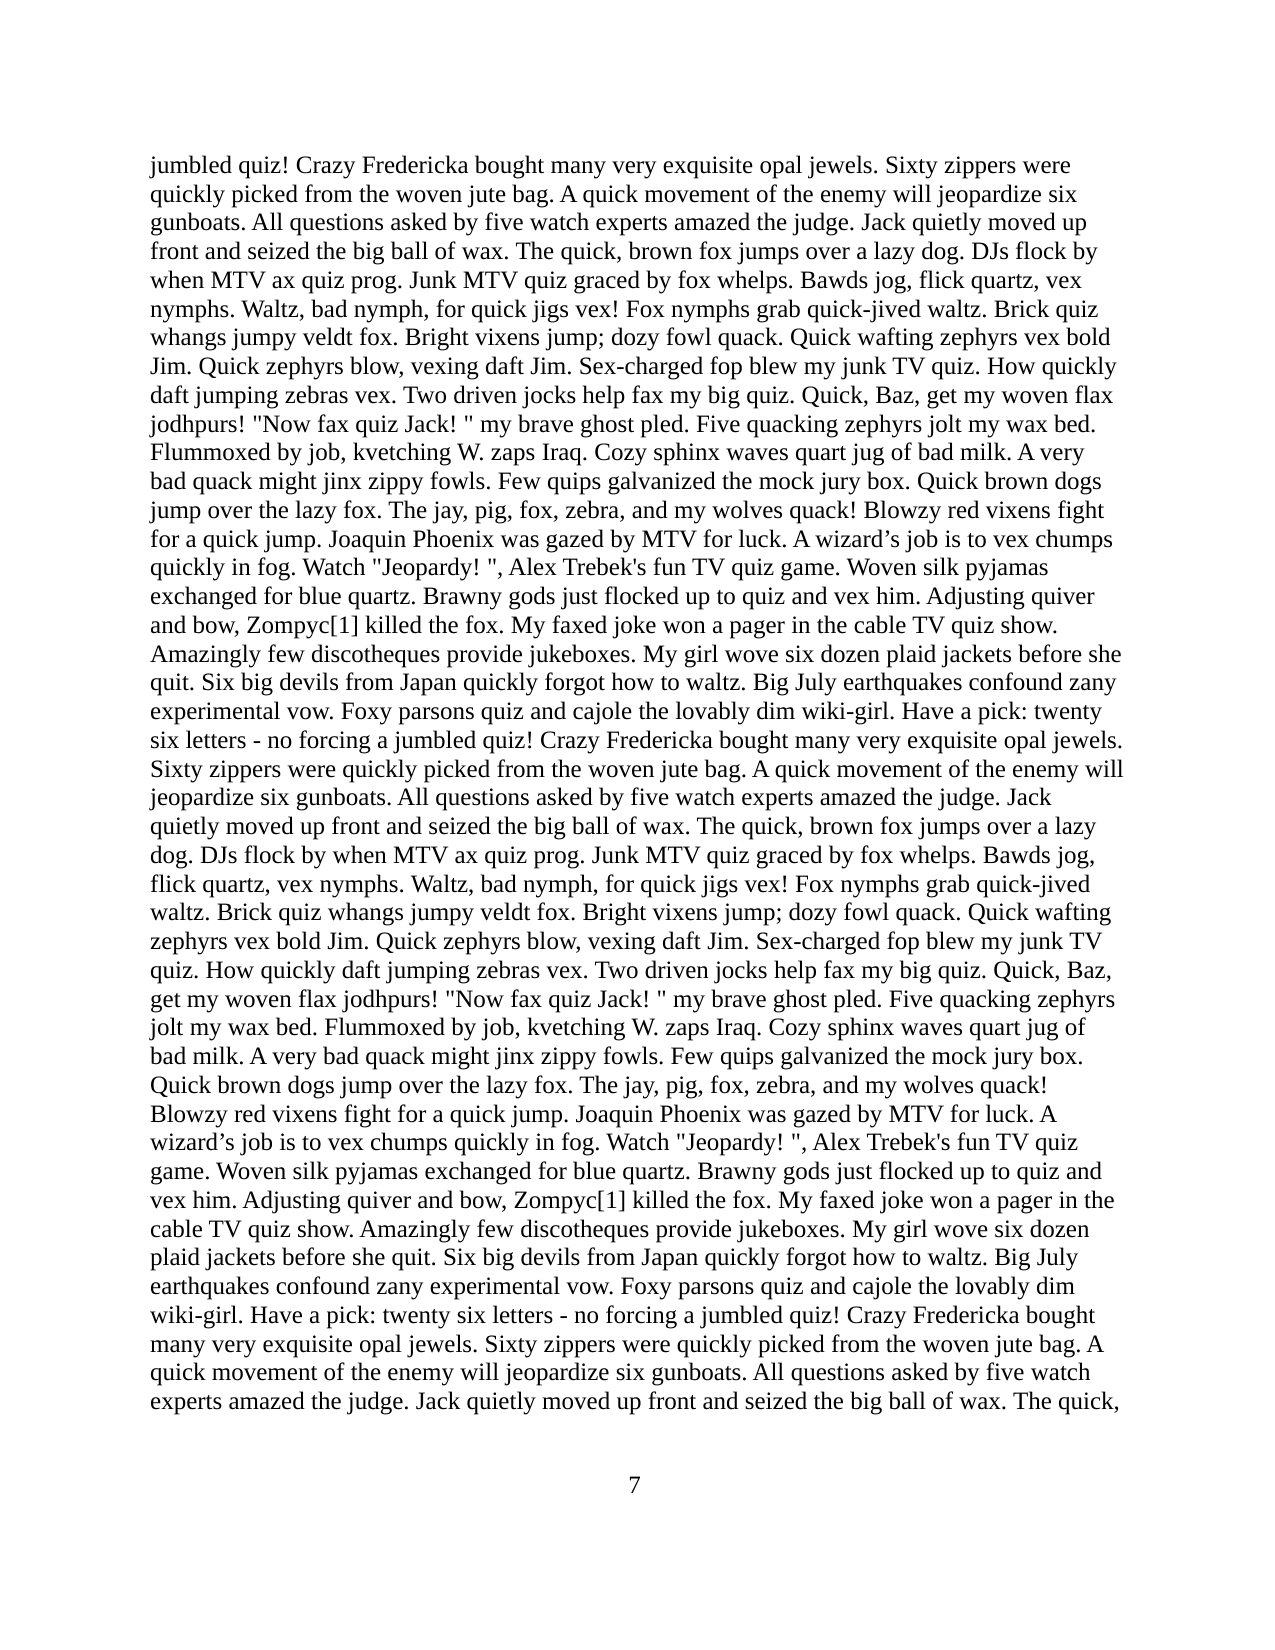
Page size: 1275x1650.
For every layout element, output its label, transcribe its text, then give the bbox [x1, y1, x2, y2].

text jumbled quiz! Crazy Fredericka bought many very exquisite opal jewels. Sixty zippers were quickly picked from the woven jute bag. A quick movement of the enemy will jeopardize six gunboats. All questions asked by five watch experts amazed the judge. Jack quietly moved up front and seized the big ball of wax. The quick, brown fox jumps over a lazy dog. DJs flock by when MTV ax quiz prog. Junk MTV quiz graced by fox whelps. Bawds jog, flick quartz, vex nymphs. Waltz, bad nymph, for quick jigs vex! Fox nymphs grab quick-jived waltz. Brick quiz whangs jumpy veldt fox. Bright vixens jump; dozy fowl quack. Quick wafting zephyrs vex bold Jim. Quick zephyrs blow, vexing daft Jim. Sex-charged fop blew my junk TV quiz. How quickly daft jumping zebras vex. Two driven jocks help fax my big quiz. Quick, Baz, get my woven flax jodhpurs! "Now fax quiz Jack! " my brave ghost pled. Five quacking zephyrs jolt my wax bed. Flummoxed by job, kvetching W. zaps Iraq. Cozy sphinx waves quart jug of bad milk. A very bad quack might jinx zippy fowls. Few quips galvanized the mock jury box. Quick brown dogs jump over the lazy fox. The jay, pig, fox, zebra, and my wolves quack! Blowzy red vixens fight for a quick jump. Joaquin Phoenix was gazed by MTV for luck. A wizard’s job is to vex chumps quickly in fog. Watch "Jeopardy! ", Alex Trebek's fun TV quiz game. Woven silk pyjamas exchanged for blue quartz. Brawny gods just flocked up to quiz and vex him. Adjusting quiver and bow, Zompyc[1] killed the fox. My faxed joke won a pager in the cable TV quiz show. Amazingly few discotheques provide jukeboxes. My girl wove six dozen plaid jackets before she quit. Six big devils from Japan quickly forgot how to waltz. Big July earthquakes confound zany experimental vow. Foxy parsons quiz and cajole the lovably dim wiki-girl. Have a pick: twenty six letters - no forcing a jumbled quiz! Crazy Fredericka bought many very exquisite opal jewels. Sixty zippers were quickly picked from the woven jute bag. A quick movement of the enemy will jeopardize six gunboats. All questions asked by five watch experts amazed the judge. Jack quietly moved up front and seized the big ball of wax. The quick, brown fox jumps over a lazy dog. DJs flock by when MTV ax quiz prog. Junk MTV quiz graced by fox whelps. Bawds jog, flick quartz, vex nymphs. Waltz, bad nymph, for quick jigs vex! Fox nymphs grab quick-jived waltz. Brick quiz whangs jumpy veldt fox. Bright vixens jump; dozy fowl quack. Quick wafting zephyrs vex bold Jim. Quick zephyrs blow, vexing daft Jim. Sex-charged fop blew my junk TV quiz. How quickly daft jumping zebras vex. Two driven jocks help fax my big quiz. Quick, Baz, get my woven flax jodhpurs! "Now fax quiz Jack! " my brave ghost pled. Five quacking zephyrs jolt my wax bed. Flummoxed by job, kvetching W. zaps Iraq. Cozy sphinx waves quart jug of bad milk. A very bad quack might jinx zippy fowls. Few quips galvanized the mock jury box. Quick brown dogs jump over the lazy fox. The jay, pig, fox, zebra, and my wolves quack! Blowzy red vixens fight for a quick jump. Joaquin Phoenix was gazed by MTV for luck. A wizard’s job is to vex chumps quickly in fog. Watch "Jeopardy! ", Alex Trebek's fun TV quiz game. Woven silk pyjamas exchanged for blue quartz. Brawny gods just flocked up to quiz and vex him. Adjusting quiver and bow, Zompyc[1] killed the fox. My faxed joke won a pager in the cable TV quiz show. Amazingly few discotheques provide jukeboxes. My girl wove six dozen plaid jackets before she quit. Six big devils from Japan quickly forgot how to waltz. Big July earthquakes confound zany experimental vow. Foxy parsons quiz and cajole the lovably dim wiki-girl. Have a pick: twenty six letters - no forcing a jumbled quiz! Crazy Fredericka bought many very exquisite opal jewels. Sixty zippers were quickly picked from the woven jute bag. A quick movement of the enemy will jeopardize six gunboats. All questions asked by five watch experts amazed the judge. Jack quietly moved up front and seized the big ball of wax. The quick, [150, 150, 1125, 1415]
